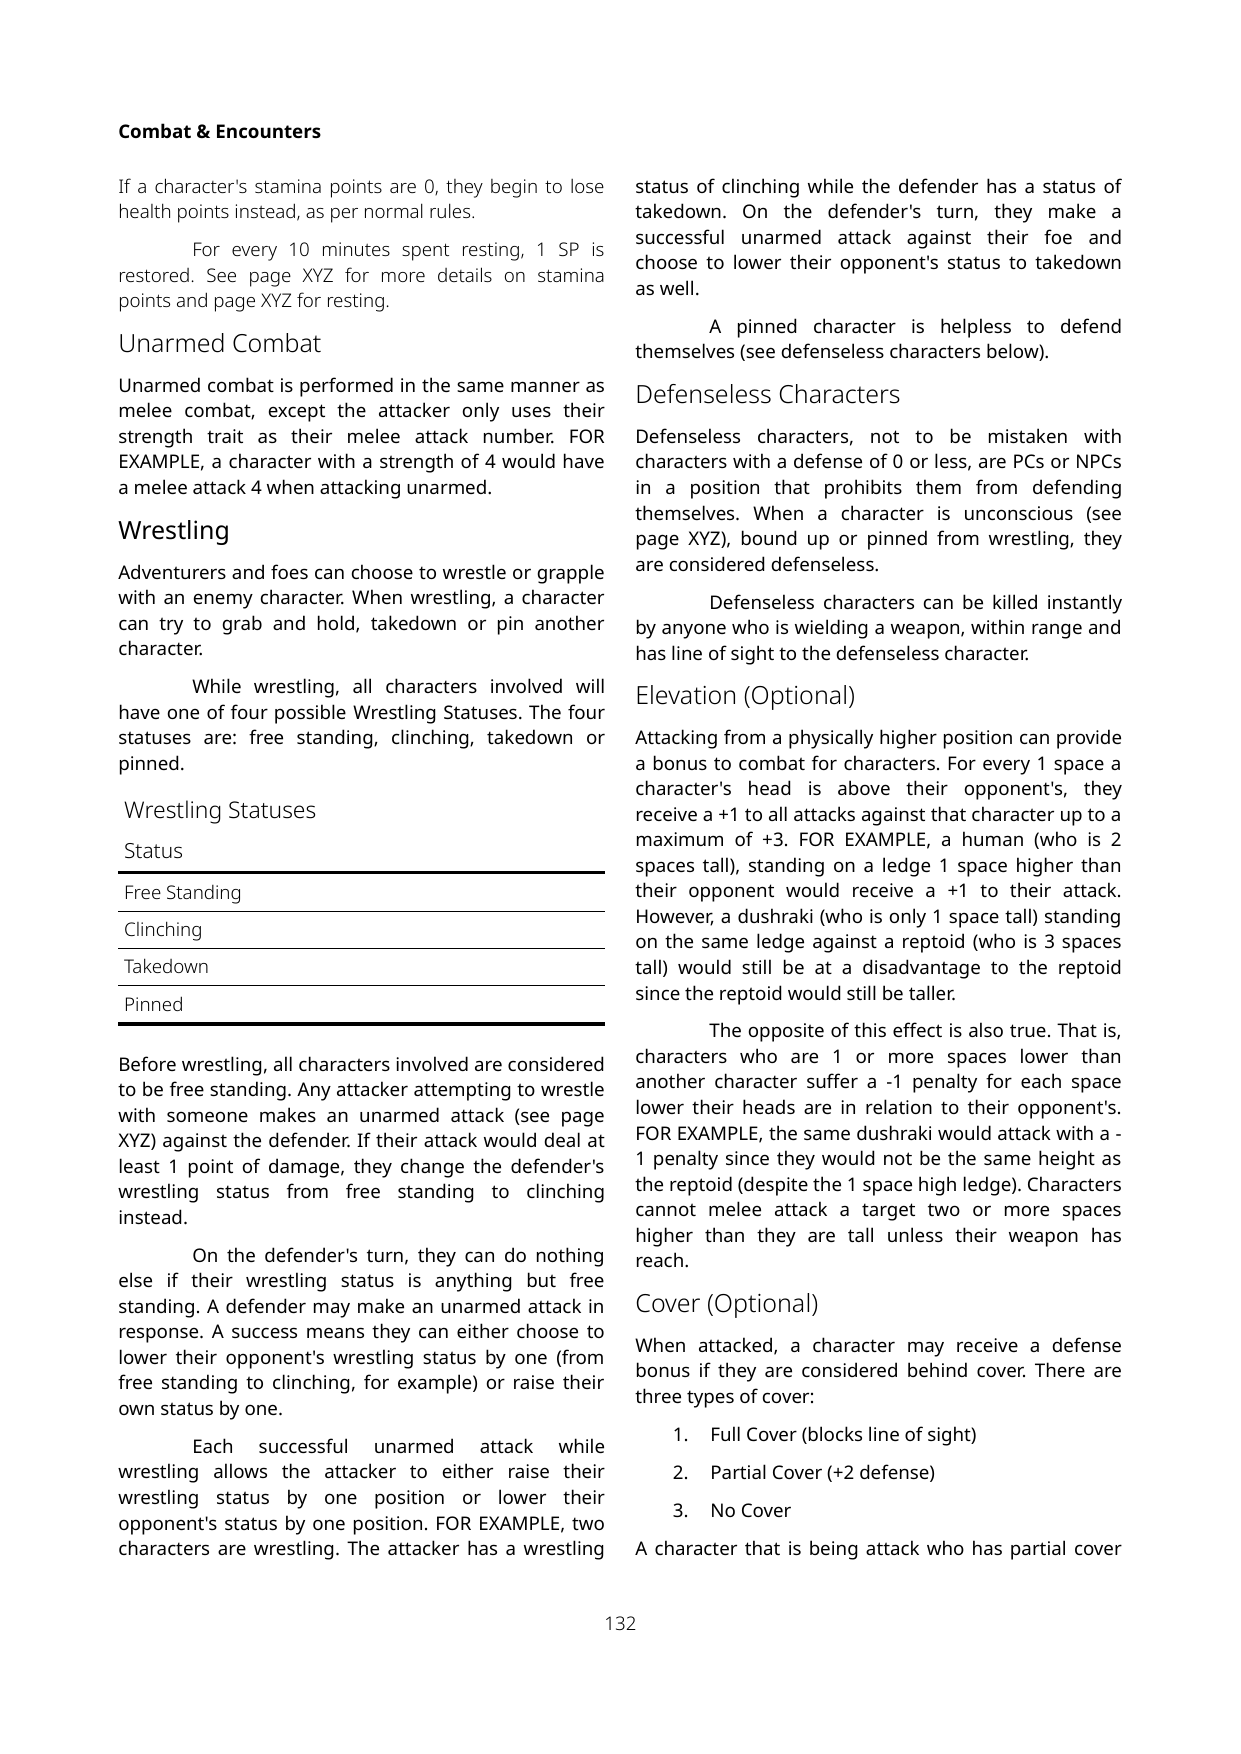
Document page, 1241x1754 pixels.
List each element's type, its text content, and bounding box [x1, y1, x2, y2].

text If a character's stamina points are 0, they begin to lose health points instead, as per normal rules. [118, 173, 605, 224]
text Defenseless Characters [635, 377, 1122, 411]
list Partial Cover (+2 defense) [673, 1459, 1122, 1485]
text A character that is being attack who has partial cover [635, 1535, 1122, 1561]
table_header Wrestling Statuses [118, 788, 605, 831]
text Wrestling [118, 512, 605, 546]
text The opposite of this effect is also true. That is, characters who are 1 or more spaces lower than another character suffer a -1 penalty for each space lower their heads are in relation to their opponent's. FOR EXAMPLE, the same dushraki would attack with a -1 penalty since they would not be the same height as the reptoid (despite the 1 space high ledge). Characters cannot melee attack a target two or more spaces higher than they are tall unless their weapon has reach. [635, 1018, 1122, 1273]
text When attacked, a character may receive a defense bonus if they are considered behind cover. There are three types of cover: [635, 1332, 1122, 1409]
table_cell Status [118, 831, 605, 871]
list Full Cover (blocks line of sight) [673, 1421, 1122, 1447]
text Unarmed Combat [118, 326, 605, 360]
table_cell Clinching [118, 912, 605, 948]
text A pinned character is helpless to defend themselves (see defenseless characters below). [635, 313, 1122, 364]
text status of clinching while the defender has a status of takedown. On the defender's turn, they make a successful unarmed attack against their foe and choose to lower their opponent's status to takedown as well. [635, 173, 1122, 301]
table_cell Free Standing [118, 874, 605, 911]
list No Cover [673, 1497, 1122, 1523]
text For every 10 minutes spent resting, 1 SP is restored. See page XYZ for more details on stamina points and page XYZ for resting. [118, 237, 605, 313]
text Cover (Optional) [635, 1286, 1122, 1319]
text Elevation (Optional) [635, 678, 1122, 712]
text On the defender's turn, they can do nothing else if their wrestling status is anything but free standing. A defender may make an unarmed attack in response. A success means they can either choose to lower their opponent's wrestling status by one (from free standing to clinching, for example) or raise their own status by one. [118, 1242, 605, 1421]
text Adventurers and foes can choose to wrestle or grapple with an enemy character. When wrestling, a character can try to grab and hold, takedown or pin another character. [118, 559, 605, 661]
text Each successful unarmed attack while wrestling allows the attacker to either raise their wrestling status by one position or lower their opponent's status by one position. FOR EXAMPLE, two characters are wrestling. The attacker has a wrestling [118, 1433, 605, 1561]
text Attacking from a physically higher position can provide a bonus to combat for characters. For every 1 space a character's head is above their opponent's, they receive a +1 to all attacks against that character up to a maximum of +3. FOR EXAMPLE, a human (who is 2 spaces tall), standing on a ledge 1 space higher than their opponent would receive a +1 to their attack. However, a dushraki (who is only 1 space tall) standing on the same ledge against a reptoid (who is 3 spaces tall) would still be at a disadvantage to the reptoid since the reptoid would still be taller. [635, 724, 1122, 1005]
text Unarmed combat is performed in the same manner as melee combat, except the attacker only uses their strength trait as their melee attack number. FOR EXAMPLE, a character with a strength of 4 would have a melee attack 4 when attacking unarmed. [118, 372, 605, 500]
text Before wrestling, all characters involved are considered to be free standing. Any attacker attempting to wrestle with someone makes an unarmed attack (see page XYZ) against the defender. If their attack would deal at least 1 point of damage, they change the defender's wrestling status from free standing to clinching instead. [118, 1026, 605, 1229]
text While wrestling, all characters involved will have one of four possible Wrestling Statuses. The four statuses are: free standing, clinching, takedown or pinned. [118, 673, 605, 776]
table_cell Pinned [118, 986, 605, 1022]
text Defenseless characters, not to be mistaken with characters with a defense of 0 or less, are PCs or NPCs in a position that prohibits them from defending themselves. When a character is unconscious (see page XYZ), bound up or pinned from wrestling, they are considered defenseless. [635, 423, 1122, 576]
table_cell Takedown [118, 949, 605, 985]
text Defenseless characters can be killed instantly by anyone who is wielding a weapon, within range and has line of sight to the defenseless character. [635, 589, 1122, 666]
